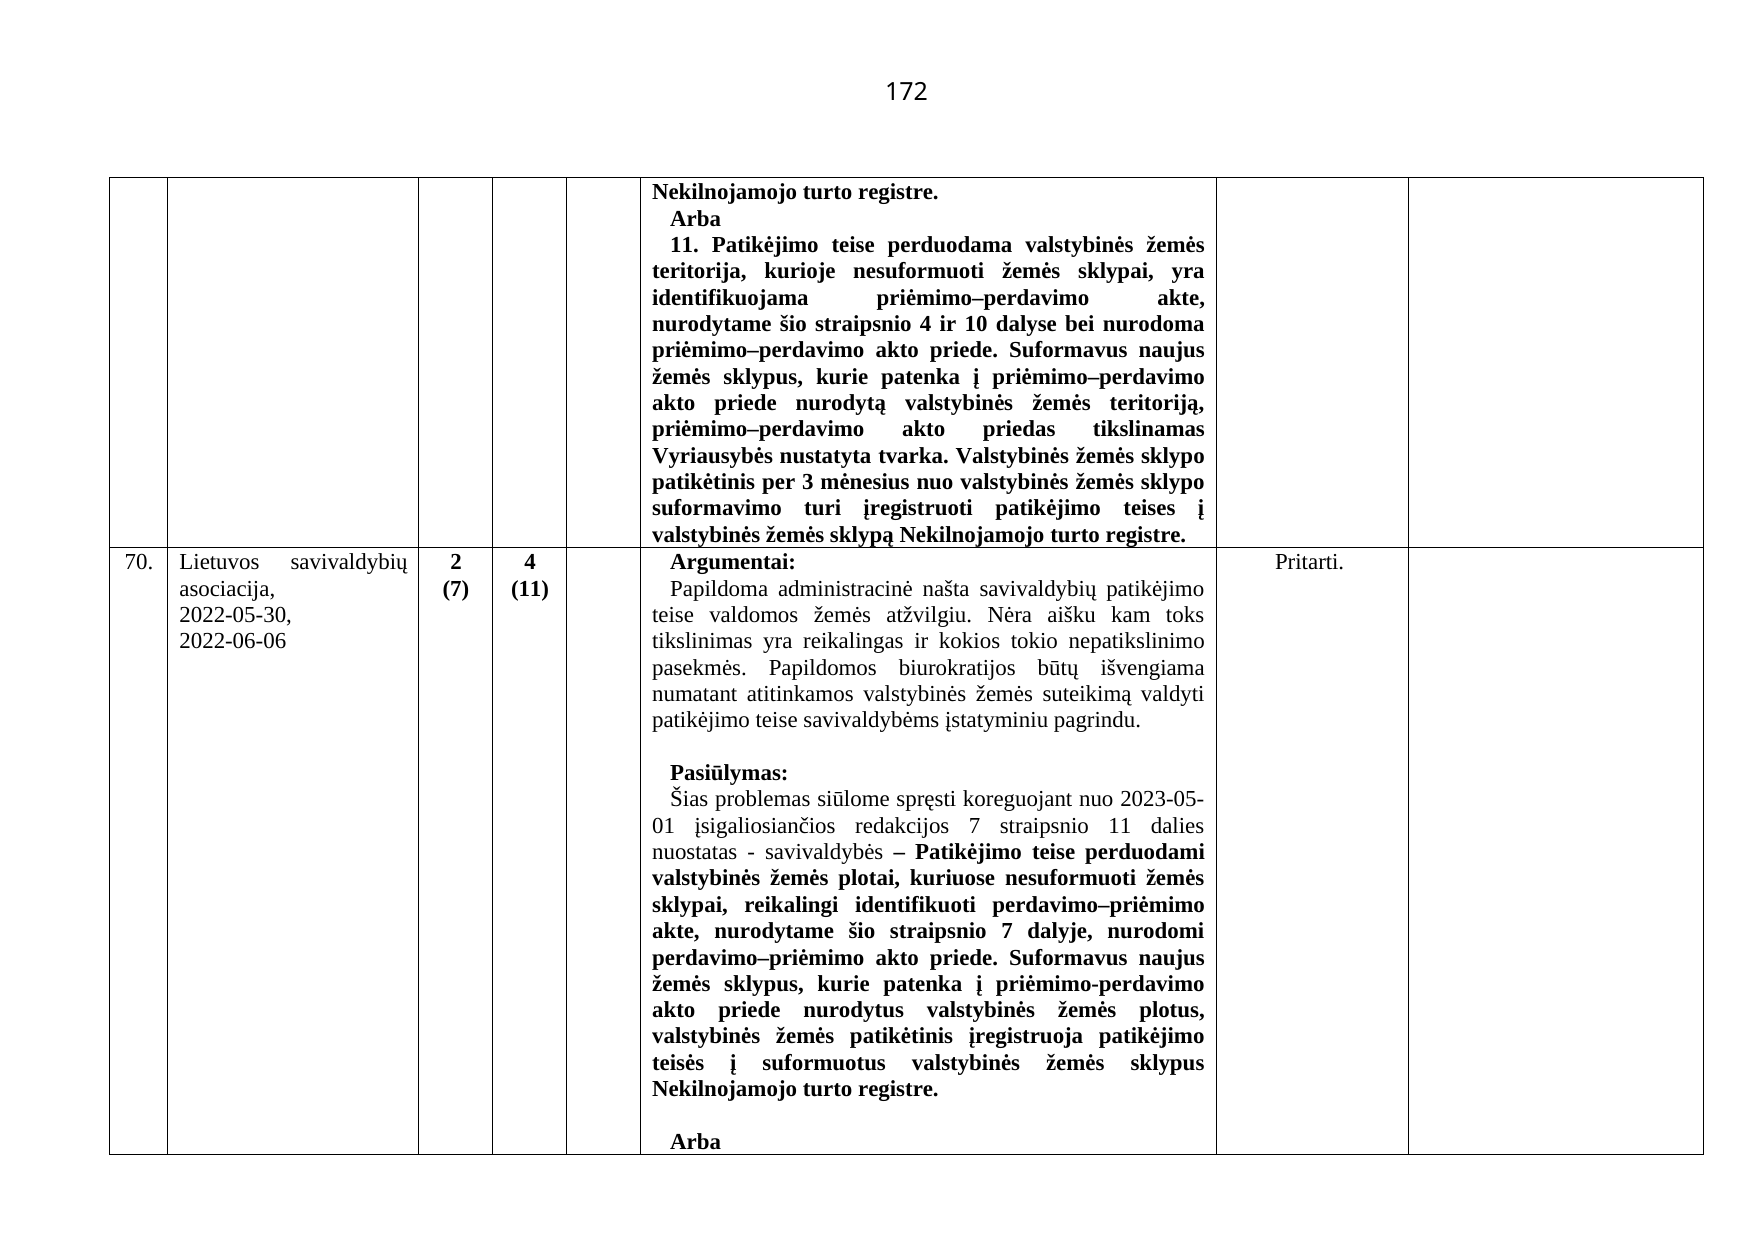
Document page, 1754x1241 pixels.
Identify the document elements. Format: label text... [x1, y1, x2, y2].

table_cell [110, 178, 167, 547]
table_cell [1409, 178, 1703, 547]
table_cell [567, 548, 640, 1154]
table_cell [567, 178, 640, 547]
table_cell 70. [110, 548, 167, 1154]
table_cell Pritarti. [1217, 548, 1408, 1154]
table_cell [419, 178, 492, 547]
table_cell [1217, 178, 1408, 547]
table_cell Nekilnojamojo turto registre. Arba 11. Patikėjimo teise perduodama valstybinės žemės teritorija, kurioje nesuformuoti žemės sklypai, yra identifikuojama priėmimo–perdavimo akte, nurodytame šio straipsnio 4 ir 10 dalyse bei nurodoma priėmimo–perdavimo akto priede. Suformavus naujus žemės sklypus, kurie patenka į priėmimo–perdavimo akto priede nurodytą valstybinės žemės teritoriją, priėmimo–perdavimo akto priedas tikslinamas Vyriausybės nustatyta tvarka. Valstybinės žemės sklypo patikėtinis per 3 mėnesius nuo valstybinės žemės sklypo suformavimo turi įregistruoti patikėjimo teises į valstybinės žemės sklypą Nekilnojamojo turto registre. [641, 178, 1216, 547]
table_cell [168, 178, 418, 547]
table_cell 2 (7) [419, 548, 492, 1154]
table_cell [493, 178, 566, 547]
table_cell [1409, 548, 1703, 1154]
table_cell 4 (11) [493, 548, 566, 1154]
table_cell Argumentai: Papildoma administracinė našta savivaldybių patikėjimo teise valdomos žemės atžvilgiu. Nėra aišku kam toks tikslinimas yra reikalingas ir kokios tokio nepatikslinimo pasekmės. Papildomos biurokratijos būtų išvengiama numatant atitinkamos valstybinės žemės suteikimą valdyti patikėjimo teise savivaldybėms įstatyminiu pagrindu. Pasiūlymas: Šias problemas siūlome spręsti koreguojant nuo 2023-05-01 įsigaliosiančios redakcijos 7 straipsnio 11 dalies nuostatas - savivaldybės – Patikėjimo teise perduodami valstybinės žemės plotai, kuriuose nesuformuoti žemės sklypai, reikalingi identifikuoti perdavimo–priėmimo akte, nurodytame šio straipsnio 7 dalyje, nurodomi perdavimo–priėmimo akto priede. Suformavus naujus žemės sklypus, kurie patenka į priėmimo-perdavimo akto priede nurodytus valstybinės žemės plotus, valstybinės žemės patikėtinis įregistruoja patikėjimo teisės į suformuotus valstybinės žemės sklypus Nekilnojamojo turto registre. Arba [641, 548, 1216, 1154]
table_cell Lietuvos savivaldybių asociacija, 2022-05-30, 2022-06-06 [168, 548, 418, 1154]
